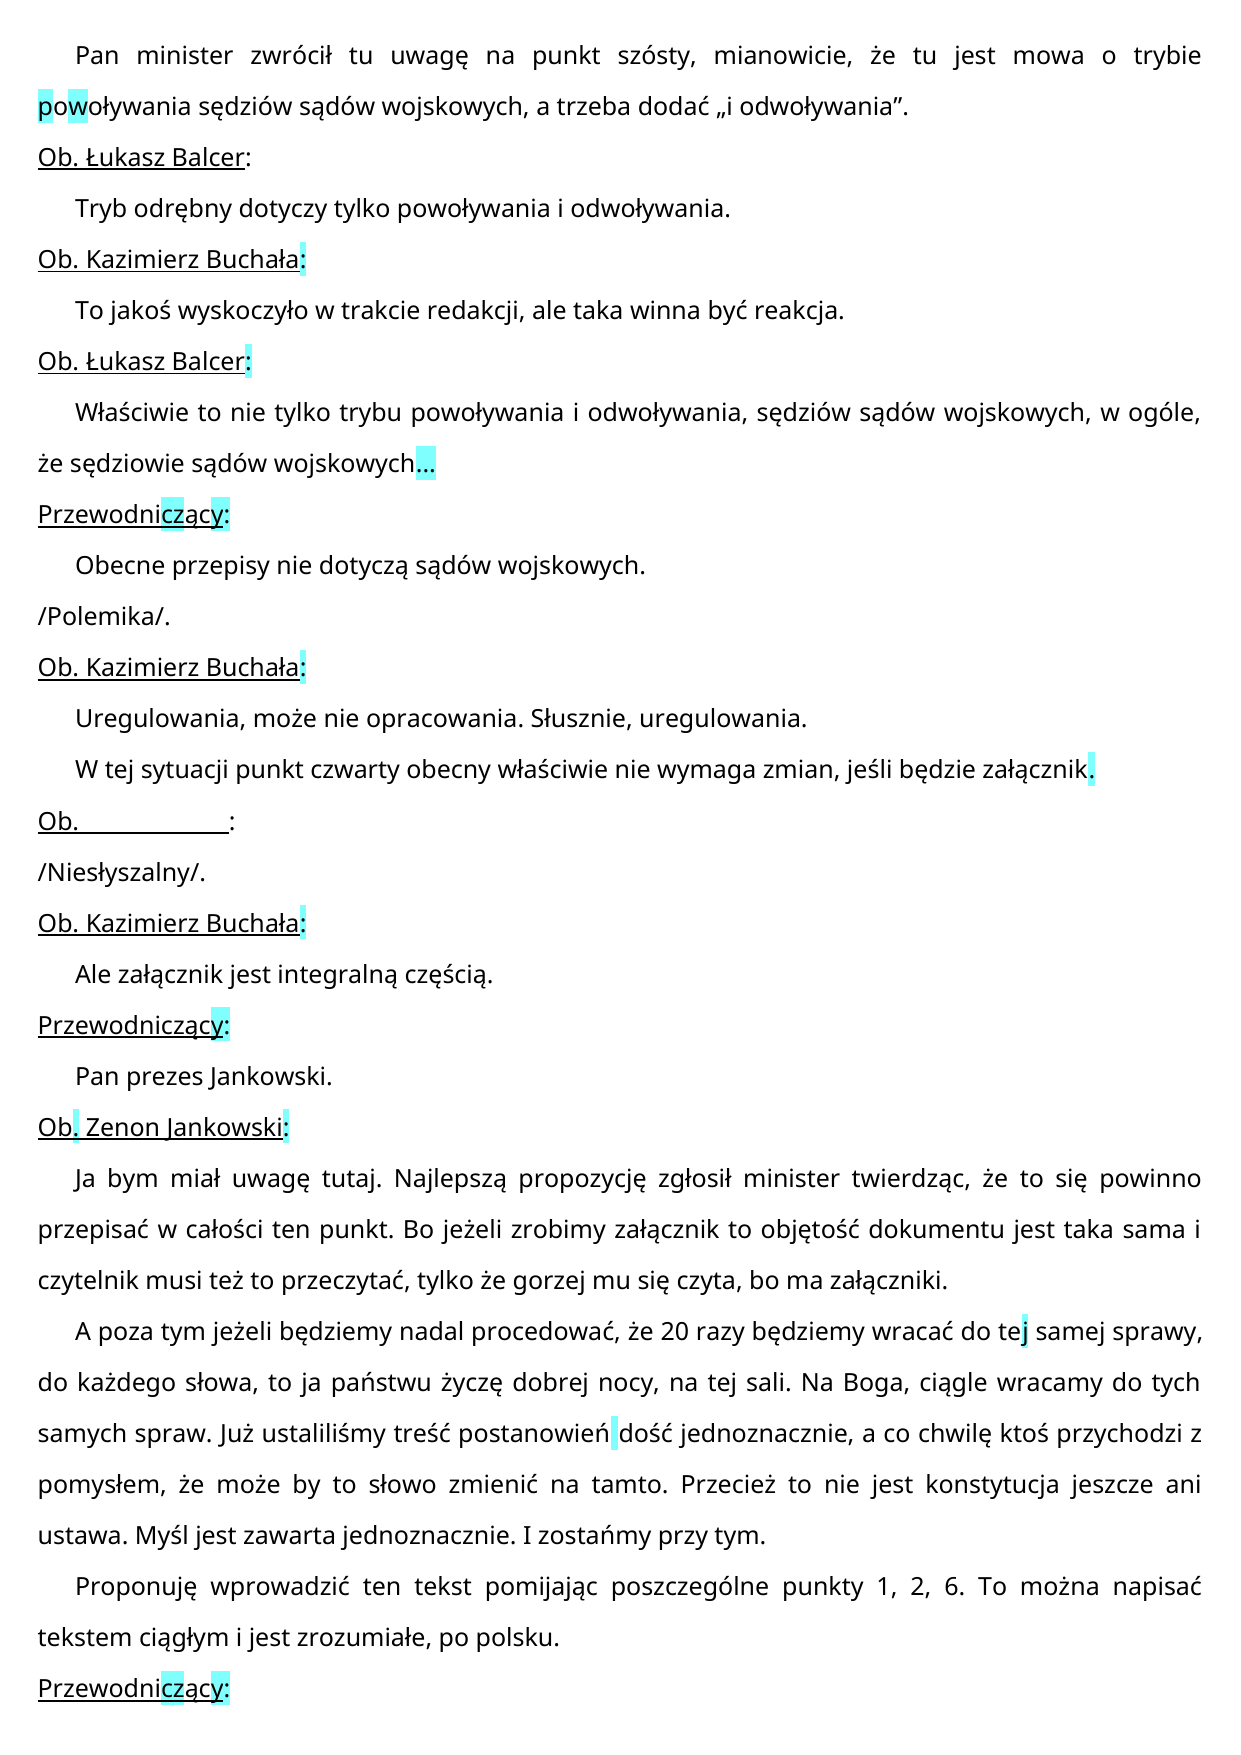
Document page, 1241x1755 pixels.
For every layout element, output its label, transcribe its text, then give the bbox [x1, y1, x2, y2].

text To jakoś wyskoczyło w trakcie redakcji, ale taka winna być reakcja. [37, 293, 1203, 327]
text Ale załącznik jest integralną częścią. [37, 956, 1203, 990]
text Uregulowania, może nie opracowania. Słusznie, uregulowania. [37, 701, 1203, 735]
text W tej sytuacji punkt czwarty obecny właściwie nie wymaga zmian, jeśli będzie załącznik. [37, 752, 1203, 786]
text Tryb odrębny dotyczy tylko powoływania i odwoływania. [37, 191, 1203, 225]
text Ob. Kazimierz Buchała: [37, 242, 1203, 276]
text /Polemika/. [37, 599, 1203, 633]
text Ja bym miał uwagę tutaj. Najlepszą propozycję zgłosił minister twierdząc, że to się powinno przepisać w całości ten punkt. Bo jeżeli zrobimy załącznik to objętość dokumentu jest taka sama i czytelnik musi też to przeczytać, tylko że gorzej mu się czyta, bo ma załączniki. [37, 1160, 1203, 1297]
text Ob. : [37, 803, 1203, 837]
text Właściwie to nie tylko trybu powoływania i odwoływania, sędziów sądów wojskowych, w ogóle, że sędziowie sądów wojskowych... [37, 395, 1203, 480]
text /Niesłyszalny/. [37, 854, 1203, 888]
text Przewodniczący: [37, 1671, 1203, 1705]
text Przewodniczący: [37, 497, 1203, 531]
text Ob. Łukasz Balcer: [37, 139, 1203, 174]
text Obecne przepisy nie dotyczą sądów wojskowych. [37, 548, 1203, 582]
text Pan prezes Jankowski. [37, 1058, 1203, 1092]
text Ob. Kazimierz Buchała: [37, 650, 1203, 684]
text Przewodniczący: [37, 1007, 1203, 1041]
text Proponuję wprowadzić ten tekst pomijając poszczególne punkty 1, 2, 6. To można napisać tekstem ciągłym i jest zrozumiałe, po polsku. [37, 1569, 1203, 1654]
text Ob. Łukasz Balcer: [37, 344, 1203, 378]
text A poza tym jeżeli będziemy nadal procedować, że 20 razy będziemy wracać do tej samej sprawy, do każdego słowa, to ja państwu życzę dobrej nocy, na tej sali. Na Boga, ciągle wracamy do tych samych spraw. Już ustaliliśmy treść postanowień dość jednoznacznie, a co chwilę ktoś przychodzi z pomysłem, że może by to słowo zmienić na tamto. Przecież to nie jest konstytucja jeszcze ani ustawa. Myśl jest zawarta jednoznacznie. I zostańmy przy tym. [37, 1313, 1203, 1552]
text Ob. Kazimierz Buchała: [37, 905, 1203, 939]
text Pan minister zwrócił tu uwagę na punkt szósty, mianowicie, że tu jest mowa o trybie powoływania sędziów sądów wojskowych, a trzeba dodać „i odwoływania”. [37, 37, 1203, 123]
text Ob. Zenon Jankowski: [37, 1109, 1203, 1143]
